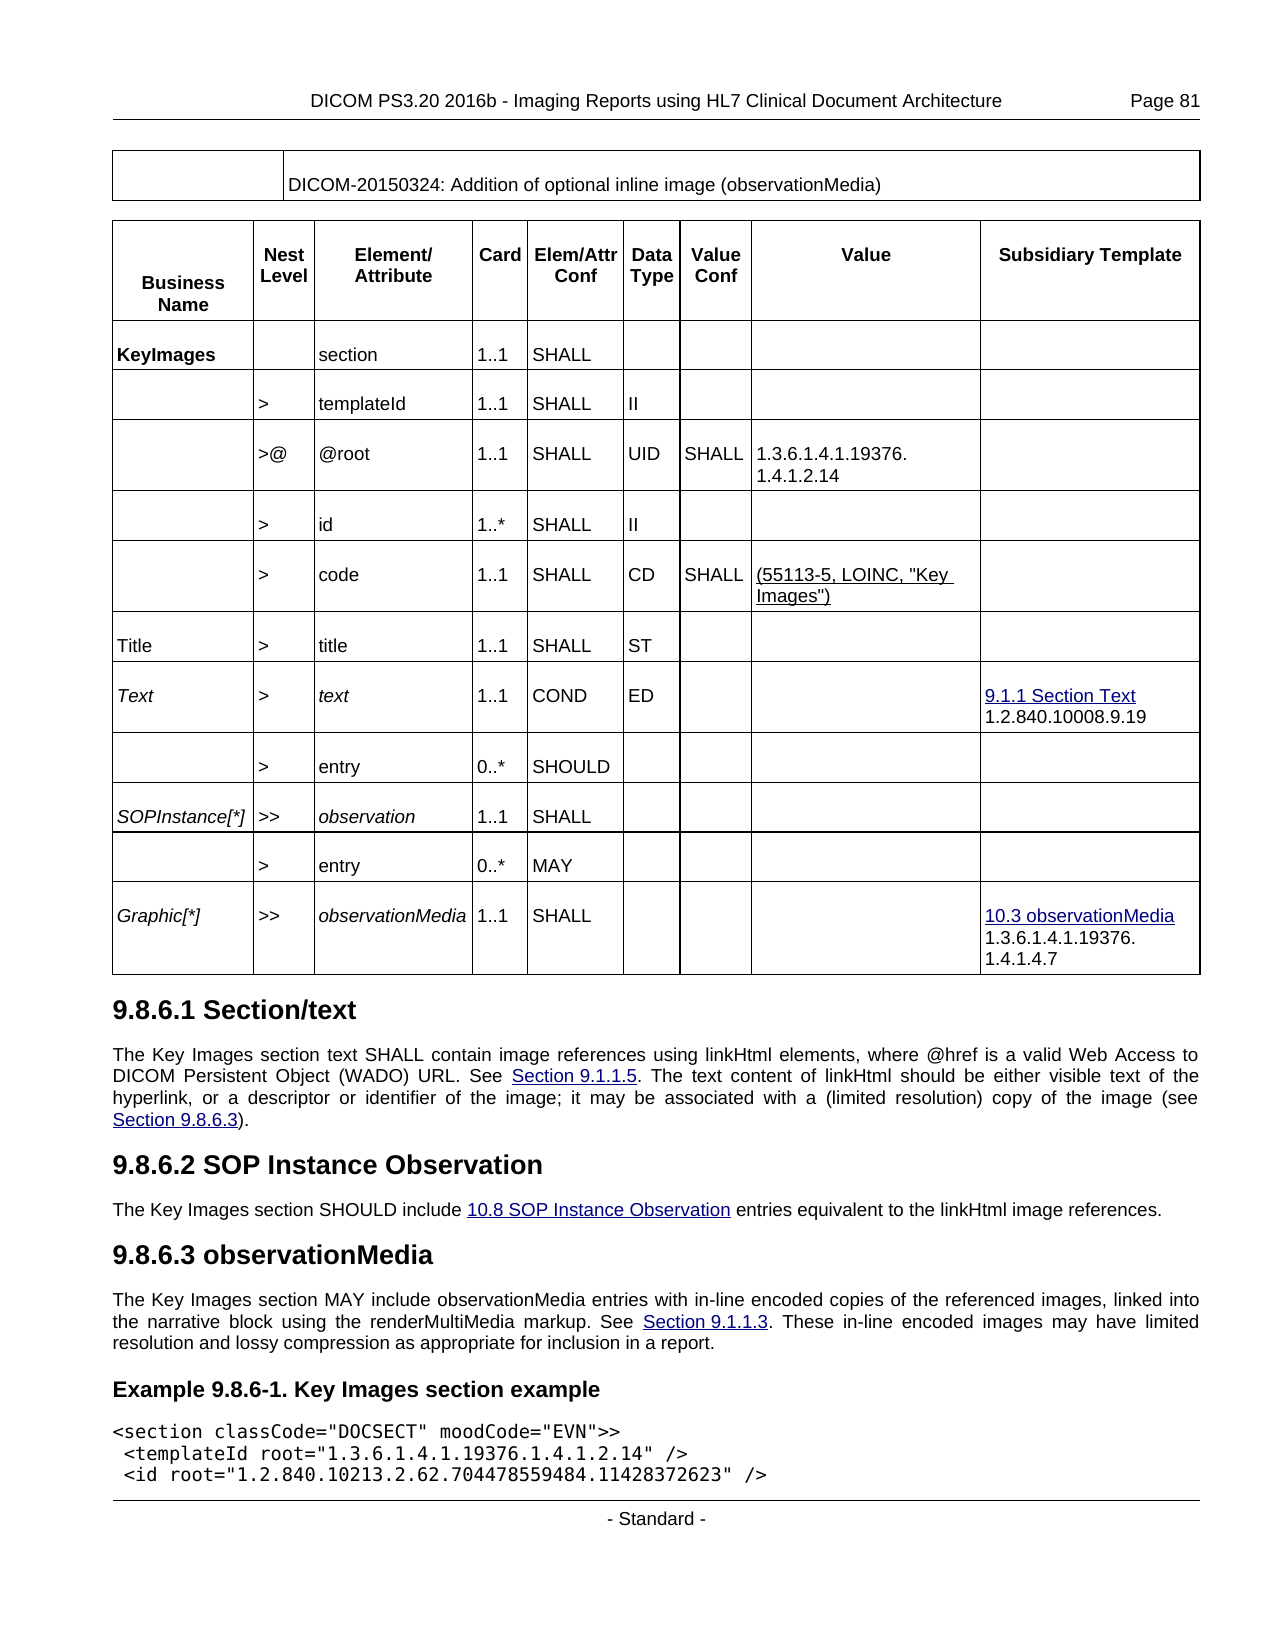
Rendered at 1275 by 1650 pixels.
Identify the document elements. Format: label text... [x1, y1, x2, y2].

table_cell SHALL [528, 370, 623, 419]
table_cell [981, 370, 1199, 419]
table_cell SHALL [681, 541, 751, 611]
table_cell Title [113, 612, 253, 661]
table_cell (55113-5, LOINC, "Key Images") [752, 541, 980, 611]
table_cell [681, 783, 751, 831]
table_cell [752, 833, 980, 881]
table_cell SHOULD [528, 733, 623, 782]
table_cell II [624, 370, 679, 419]
table_cell 1..1 [473, 321, 527, 369]
table_cell [681, 491, 751, 540]
table_cell 1..1 [473, 783, 527, 831]
text The Key Images section text SHALL contain image references using linkHtml elements, where @href is a valid Web Access to DICOM Persistent Object (WADO) URL. See Section 9.1.1.5. The text content of linkHtml should be either visible text of the hyperlink, or a descriptor or identifier of the image; it may be associated with a (limited resolution) copy of the image (see Section 9.8.6.3). [112, 1044, 1200, 1130]
table_cell >> [254, 783, 314, 831]
table_cell 1..1 [473, 662, 527, 732]
table_cell > [254, 733, 314, 782]
table_cell title [315, 612, 472, 661]
table_cell 1..1 [473, 420, 527, 490]
table_cell [681, 662, 751, 732]
table_cell MAY [528, 833, 623, 881]
table_header Element/​Attribute [315, 221, 472, 319]
table_cell [113, 733, 253, 782]
table_cell > [254, 541, 314, 611]
table_cell [113, 420, 253, 490]
table_cell Key​Images [113, 321, 253, 369]
table_cell Text [113, 662, 253, 732]
text The Key Images section MAY include observationMedia entries with in-line encoded copies of the referenced images, linked into the narrative block using the renderMultiMedia markup. See Section 9.1.1.3. These in-line encoded images may have limited resolution and lossy compression as appropriate for inclusion in a report. [112, 1289, 1200, 1354]
table_cell [752, 662, 980, 732]
table_cell ST [624, 612, 679, 661]
table_cell SOPInstance[*] [113, 783, 253, 831]
table_cell SHALL [528, 541, 623, 611]
table_header Value Conf [681, 221, 751, 319]
table_cell code [315, 541, 472, 611]
table_cell > [254, 662, 314, 732]
table_cell [624, 833, 679, 881]
table_cell [752, 491, 980, 540]
table_cell [624, 321, 679, 369]
table_cell [981, 420, 1199, 490]
table_cell [113, 370, 253, 419]
table_cell SHALL [681, 420, 751, 490]
table_cell [981, 491, 1199, 540]
table_cell [624, 783, 679, 831]
table_cell [113, 151, 283, 200]
table_cell [254, 321, 314, 369]
table_cell [752, 733, 980, 782]
table_header Business Name [113, 221, 253, 319]
table_cell >@ [254, 420, 314, 490]
table_cell observation​Media [315, 882, 472, 974]
text 9.8.6.3 observationMedia [112, 1239, 1200, 1270]
table_cell [752, 783, 980, 831]
table_cell 0..* [473, 733, 527, 782]
table_cell [681, 370, 751, 419]
table_header Subsidiary Template [981, 221, 1199, 319]
table_cell SHALL [528, 783, 623, 831]
table_cell observation [315, 783, 472, 831]
table_cell [752, 882, 980, 974]
table_cell Graphic[*] [113, 882, 253, 974]
table_cell II [624, 491, 679, 540]
table_cell 1..1 [473, 541, 527, 611]
table_header Card [473, 221, 527, 319]
table_cell [681, 321, 751, 369]
text The Key Images section SHOULD include 10.8 SOP Instance Observation entries equivalent to the linkHtml image references. [112, 1199, 1200, 1220]
table_header Value [752, 221, 980, 319]
table_cell SHALL [528, 612, 623, 661]
table_cell [981, 733, 1199, 782]
table_cell [113, 833, 253, 881]
table_cell @root [315, 420, 472, 490]
table_cell [981, 783, 1199, 831]
table_header Data Type [624, 221, 679, 319]
table_cell > [254, 833, 314, 881]
table_cell >> [254, 882, 314, 974]
table_cell 10.3 observationMedia 1.3.6.1.4.1.19376.​1.4.1.4.7 [981, 882, 1199, 974]
table_cell entry [315, 733, 472, 782]
table_cell 1.3.6.1.4.1.19376.​1.4.1.2.14 [752, 420, 980, 490]
table_cell SHALL [528, 882, 623, 974]
table_cell DICOM-20150324: Addition of optional inline image (observationMedia) [284, 151, 1199, 200]
table_cell [113, 491, 253, 540]
table_cell UID [624, 420, 679, 490]
table_cell SHALL [528, 321, 623, 369]
text Example 9.8.6-1. Key Images section example [112, 1376, 1200, 1402]
table_cell [681, 612, 751, 661]
table_cell COND [528, 662, 623, 732]
table_header Nest Level [254, 221, 314, 319]
table_cell 1..1 [473, 370, 527, 419]
table_cell [981, 612, 1199, 661]
table_cell ED [624, 662, 679, 732]
table_cell [624, 733, 679, 782]
table_cell [981, 833, 1199, 881]
table_cell 1..1 [473, 612, 527, 661]
table_cell > [254, 370, 314, 419]
table_cell [681, 833, 751, 881]
table_cell SHALL [528, 420, 623, 490]
table_cell [752, 321, 980, 369]
text 9.8.6.2 SOP Instance Observation [112, 1149, 1200, 1180]
table_cell template​Id [315, 370, 472, 419]
table_cell [752, 612, 980, 661]
table_cell CD [624, 541, 679, 611]
table_cell [981, 541, 1199, 611]
table_cell [113, 541, 253, 611]
table_cell [681, 882, 751, 974]
table_cell [681, 733, 751, 782]
table_header Elem/Attr Conf [528, 221, 623, 319]
table_cell 0..* [473, 833, 527, 881]
text <section classCode="DOCSECT" moodCode="EVN">> <templateId root="1.3.6.1.4.1.19376.1.4.1.2.14" /> <id root="1.2.840.10213.2.62.704478559484.11428372623" /> [112, 1421, 1200, 1486]
table_cell 9.1.1 Section Text 1.2.840.10008.9.19 [981, 662, 1199, 732]
table_cell entry [315, 833, 472, 881]
table_cell 1..1 [473, 882, 527, 974]
table_cell > [254, 612, 314, 661]
table_cell section [315, 321, 472, 369]
table_cell text [315, 662, 472, 732]
table_cell SHALL [528, 491, 623, 540]
table_cell [752, 370, 980, 419]
table_cell 1..* [473, 491, 527, 540]
table_cell id [315, 491, 472, 540]
text 9.8.6.1 Section/text [112, 994, 1200, 1025]
table_cell [981, 321, 1199, 369]
table_cell > [254, 491, 314, 540]
table_cell [624, 882, 679, 974]
